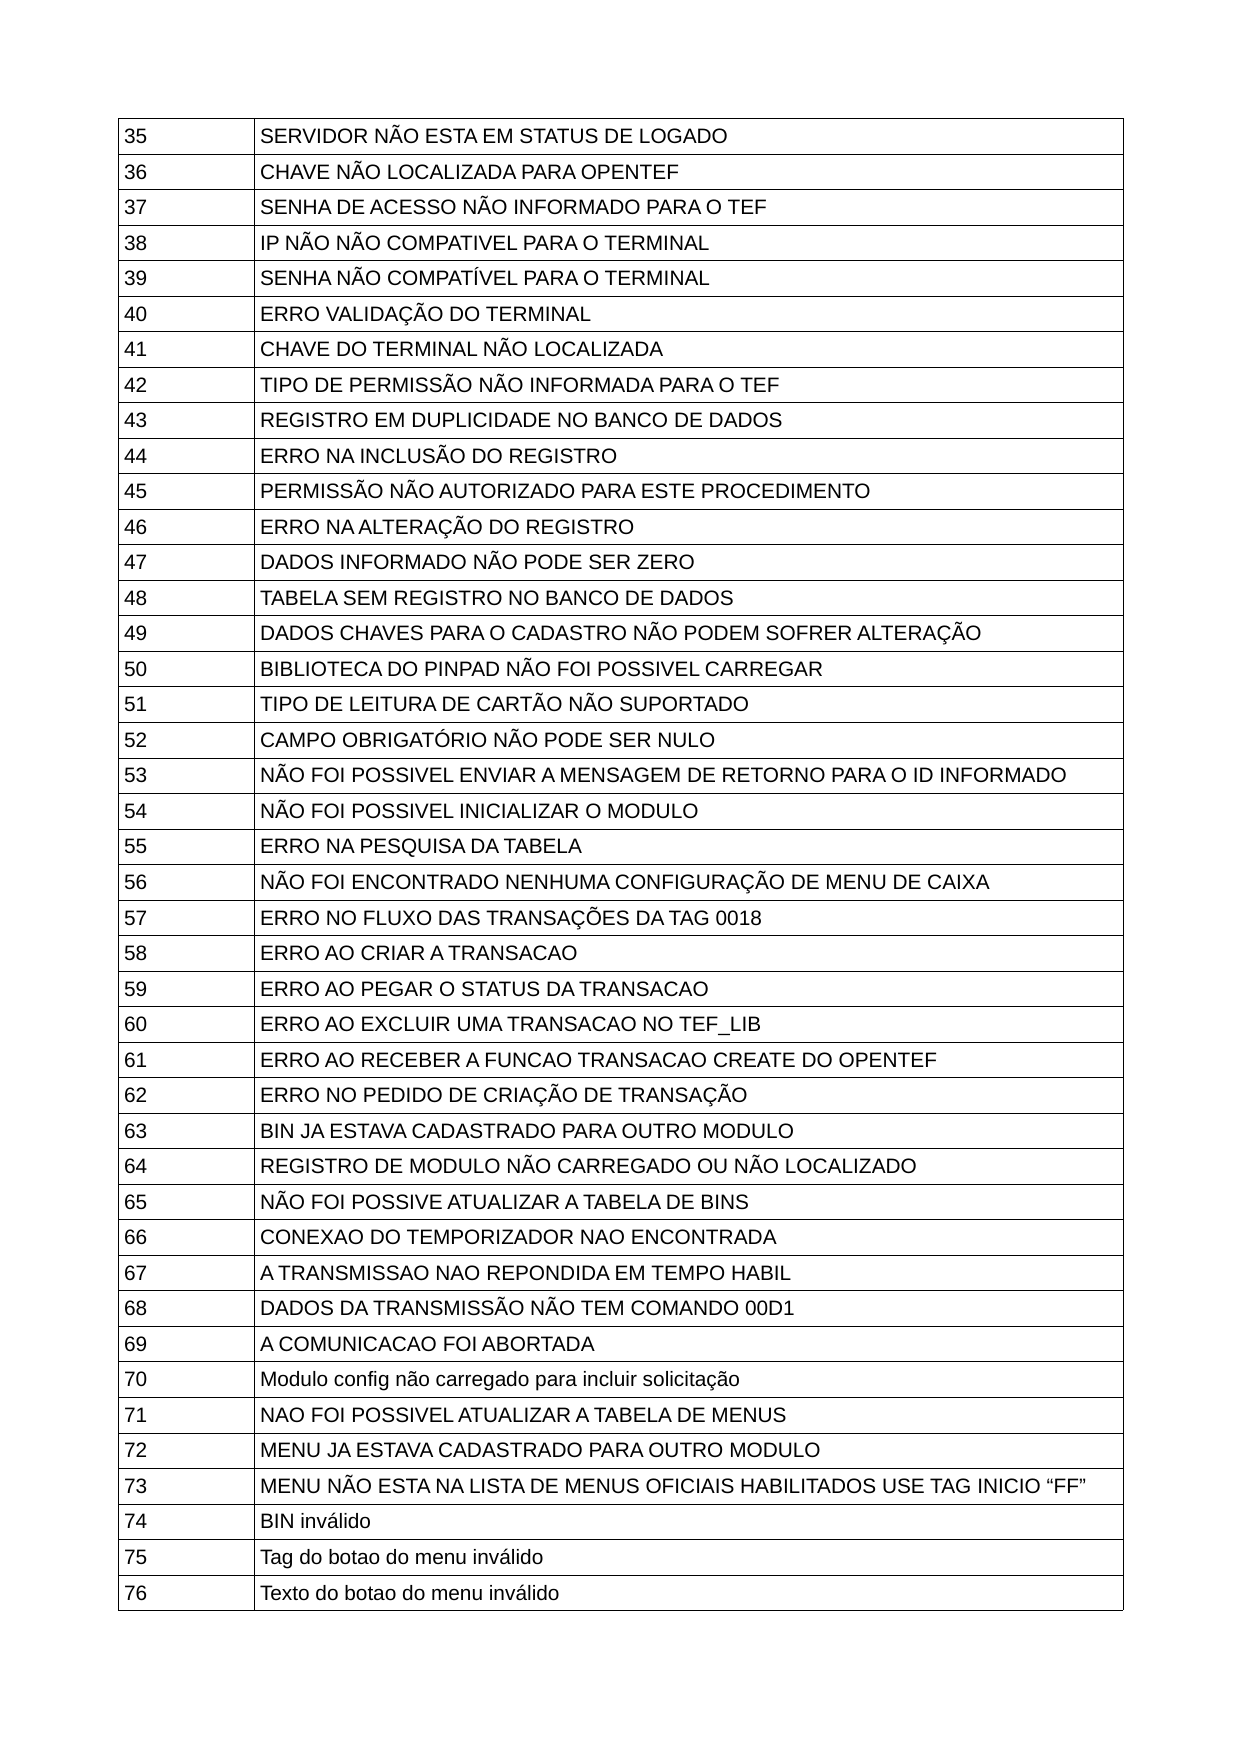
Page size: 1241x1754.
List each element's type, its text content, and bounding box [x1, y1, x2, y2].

table_cell 55 [119, 830, 254, 864]
table_cell ERRO NA ALTERAÇÃO DO REGISTRO [255, 510, 1123, 544]
table_cell 63 [119, 1114, 254, 1148]
table_cell 39 [119, 261, 254, 296]
table_cell 60 [119, 1007, 254, 1042]
table_cell 65 [119, 1185, 254, 1219]
table_cell 53 [119, 759, 254, 793]
table_cell CHAVE NÃO LOCALIZADA PARA OPENTEF [255, 155, 1123, 189]
table_cell ERRO AO CRIAR A TRANSACAO [255, 936, 1123, 971]
table_cell ERRO VALIDAÇÃO DO TERMINAL [255, 297, 1123, 331]
table_cell 75 [119, 1540, 254, 1574]
table_cell CHAVE DO TERMINAL NÃO LOCALIZADA [255, 332, 1123, 367]
table_cell 76 [119, 1576, 254, 1610]
table_cell ERRO AO EXCLUIR UMA TRANSACAO NO TEF_LIB [255, 1007, 1123, 1042]
table_cell BIBLIOTECA DO PINPAD NÃO FOI POSSIVEL CARREGAR [255, 652, 1123, 686]
table_cell 69 [119, 1327, 254, 1361]
table_cell 37 [119, 190, 254, 225]
table_cell 57 [119, 901, 254, 935]
table_cell 46 [119, 510, 254, 544]
table_cell 48 [119, 581, 254, 615]
table_cell DADOS DA TRANSMISSÃO NÃO TEM COMANDO 00D1 [255, 1291, 1123, 1326]
table_cell 36 [119, 155, 254, 189]
table_cell TIPO DE LEITURA DE CARTÃO NÃO SUPORTADO [255, 687, 1123, 722]
table_cell TABELA SEM REGISTRO NO BANCO DE DADOS [255, 581, 1123, 615]
table_cell 43 [119, 403, 254, 438]
table_cell Modulo config não carregado para incluir solicitação [255, 1362, 1123, 1397]
table_cell ERRO NO PEDIDO DE CRIAÇÃO DE TRANSAÇÃO [255, 1078, 1123, 1113]
table_cell Texto do botao do menu inválido [255, 1576, 1123, 1610]
table_cell 42 [119, 368, 254, 402]
table_cell A COMUNICACAO FOI ABORTADA [255, 1327, 1123, 1361]
table_cell ERRO NA INCLUSÃO DO REGISTRO [255, 439, 1123, 473]
table_cell NÃO FOI POSSIVEL INICIALIZAR O MODULO [255, 794, 1123, 828]
table_cell 56 [119, 865, 254, 899]
table_cell BIN JA ESTAVA CADASTRADO PARA OUTRO MODULO [255, 1114, 1123, 1148]
table_cell CAMPO OBRIGATÓRIO NÃO PODE SER NULO [255, 723, 1123, 757]
table_cell 54 [119, 794, 254, 828]
table_cell 50 [119, 652, 254, 686]
table_cell IP NÃO NÃO COMPATIVEL PARA O TERMINAL [255, 226, 1123, 260]
table_cell 67 [119, 1256, 254, 1290]
table_cell 45 [119, 474, 254, 509]
table_cell SENHA DE ACESSO NÃO INFORMADO PARA O TEF [255, 190, 1123, 225]
table_cell PERMISSÃO NÃO AUTORIZADO PARA ESTE PROCEDIMENTO [255, 474, 1123, 509]
table_cell DADOS INFORMADO NÃO PODE SER ZERO [255, 545, 1123, 580]
table_cell CONEXAO DO TEMPORIZADOR NAO ENCONTRADA [255, 1220, 1123, 1255]
table_cell 47 [119, 545, 254, 580]
table_cell 72 [119, 1434, 254, 1468]
table_cell 66 [119, 1220, 254, 1255]
table_cell REGISTRO EM DUPLICIDADE NO BANCO DE DADOS [255, 403, 1123, 438]
table_cell 61 [119, 1043, 254, 1077]
table_cell REGISTRO DE MODULO NÃO CARREGADO OU NÃO LOCALIZADO [255, 1149, 1123, 1184]
table_cell 49 [119, 616, 254, 651]
table_cell 51 [119, 687, 254, 722]
table_cell Tag do botao do menu inválido [255, 1540, 1123, 1574]
table_cell ERRO NO FLUXO DAS TRANSAÇÕES DA TAG 0018 [255, 901, 1123, 935]
table_cell ERRO NA PESQUISA DA TABELA [255, 830, 1123, 864]
table_cell DADOS CHAVES PARA O CADASTRO NÃO PODEM SOFRER ALTERAÇÃO [255, 616, 1123, 651]
table_cell A TRANSMISSAO NAO REPONDIDA EM TEMPO HABIL [255, 1256, 1123, 1290]
table_cell 68 [119, 1291, 254, 1326]
table_cell 62 [119, 1078, 254, 1113]
table_cell NAO FOI POSSIVEL ATUALIZAR A TABELA DE MENUS [255, 1398, 1123, 1432]
table_cell 44 [119, 439, 254, 473]
table_cell 58 [119, 936, 254, 971]
table_cell NÃO FOI POSSIVEL ENVIAR A MENSAGEM DE RETORNO PARA O ID INFORMADO [255, 759, 1123, 793]
table_cell SENHA NÃO COMPATÍVEL PARA O TERMINAL [255, 261, 1123, 296]
table_cell ERRO AO RECEBER A FUNCAO TRANSACAO CREATE DO OPENTEF [255, 1043, 1123, 1077]
table_cell 64 [119, 1149, 254, 1184]
table_cell 59 [119, 972, 254, 1006]
table_cell 71 [119, 1398, 254, 1432]
table_cell MENU JA ESTAVA CADASTRADO PARA OUTRO MODULO [255, 1434, 1123, 1468]
table_cell 41 [119, 332, 254, 367]
table_cell 38 [119, 226, 254, 260]
table_cell MENU NÃO ESTA NA LISTA DE MENUS OFICIAIS HABILITADOS USE TAG INICIO “FF” [255, 1469, 1123, 1503]
table_cell BIN inválido [255, 1505, 1123, 1539]
table_cell NÃO FOI ENCONTRADO NENHUMA CONFIGURAÇÃO DE MENU DE CAIXA [255, 865, 1123, 899]
table_cell 74 [119, 1505, 254, 1539]
table_cell 40 [119, 297, 254, 331]
table_cell SERVIDOR NÃO ESTA EM STATUS DE LOGADO [255, 119, 1123, 154]
table_cell 70 [119, 1362, 254, 1397]
table_cell ERRO AO PEGAR O STATUS DA TRANSACAO [255, 972, 1123, 1006]
table_cell NÃO FOI POSSIVE ATUALIZAR A TABELA DE BINS [255, 1185, 1123, 1219]
table_cell 73 [119, 1469, 254, 1503]
table_cell 35 [119, 119, 254, 154]
table_cell 52 [119, 723, 254, 757]
table_cell TIPO DE PERMISSÃO NÃO INFORMADA PARA O TEF [255, 368, 1123, 402]
